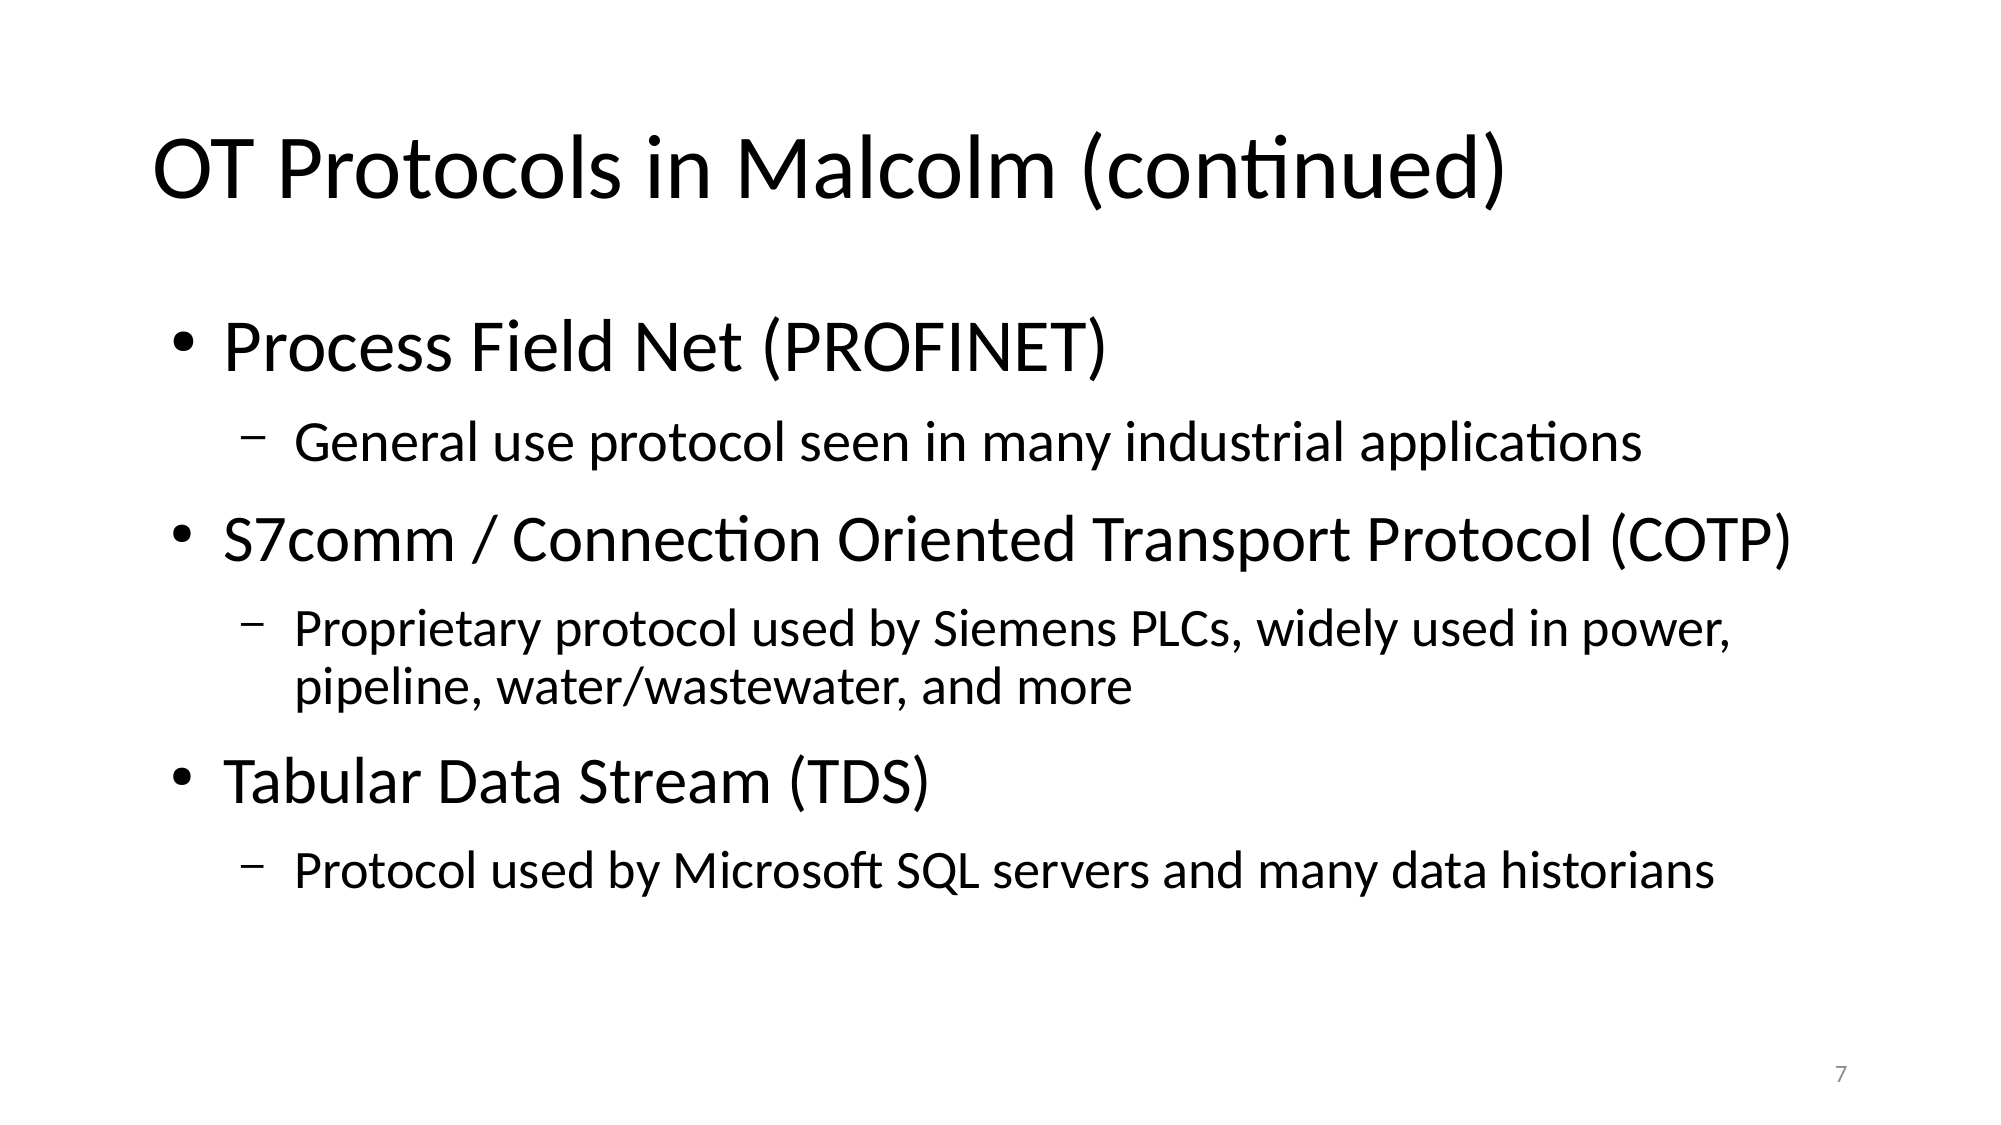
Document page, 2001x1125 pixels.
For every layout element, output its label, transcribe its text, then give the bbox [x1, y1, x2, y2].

slide_number [1412, 1042, 1863, 1103]
title OT Protocols in Malcolm (continued) [137, 59, 1863, 278]
list Process Field Net (PROFINET) General use protocol seen in many industrial applications S7comm / Connection Oriented Transport Protocol (COTP) Proprietary protocol used by Siemens PLCs, widely used in power, pipeline, water/wastewater, and more Tabular Data Stream (TDS) Protocol used by Microsoft SQL servers and many data historians [137, 299, 1863, 1014]
